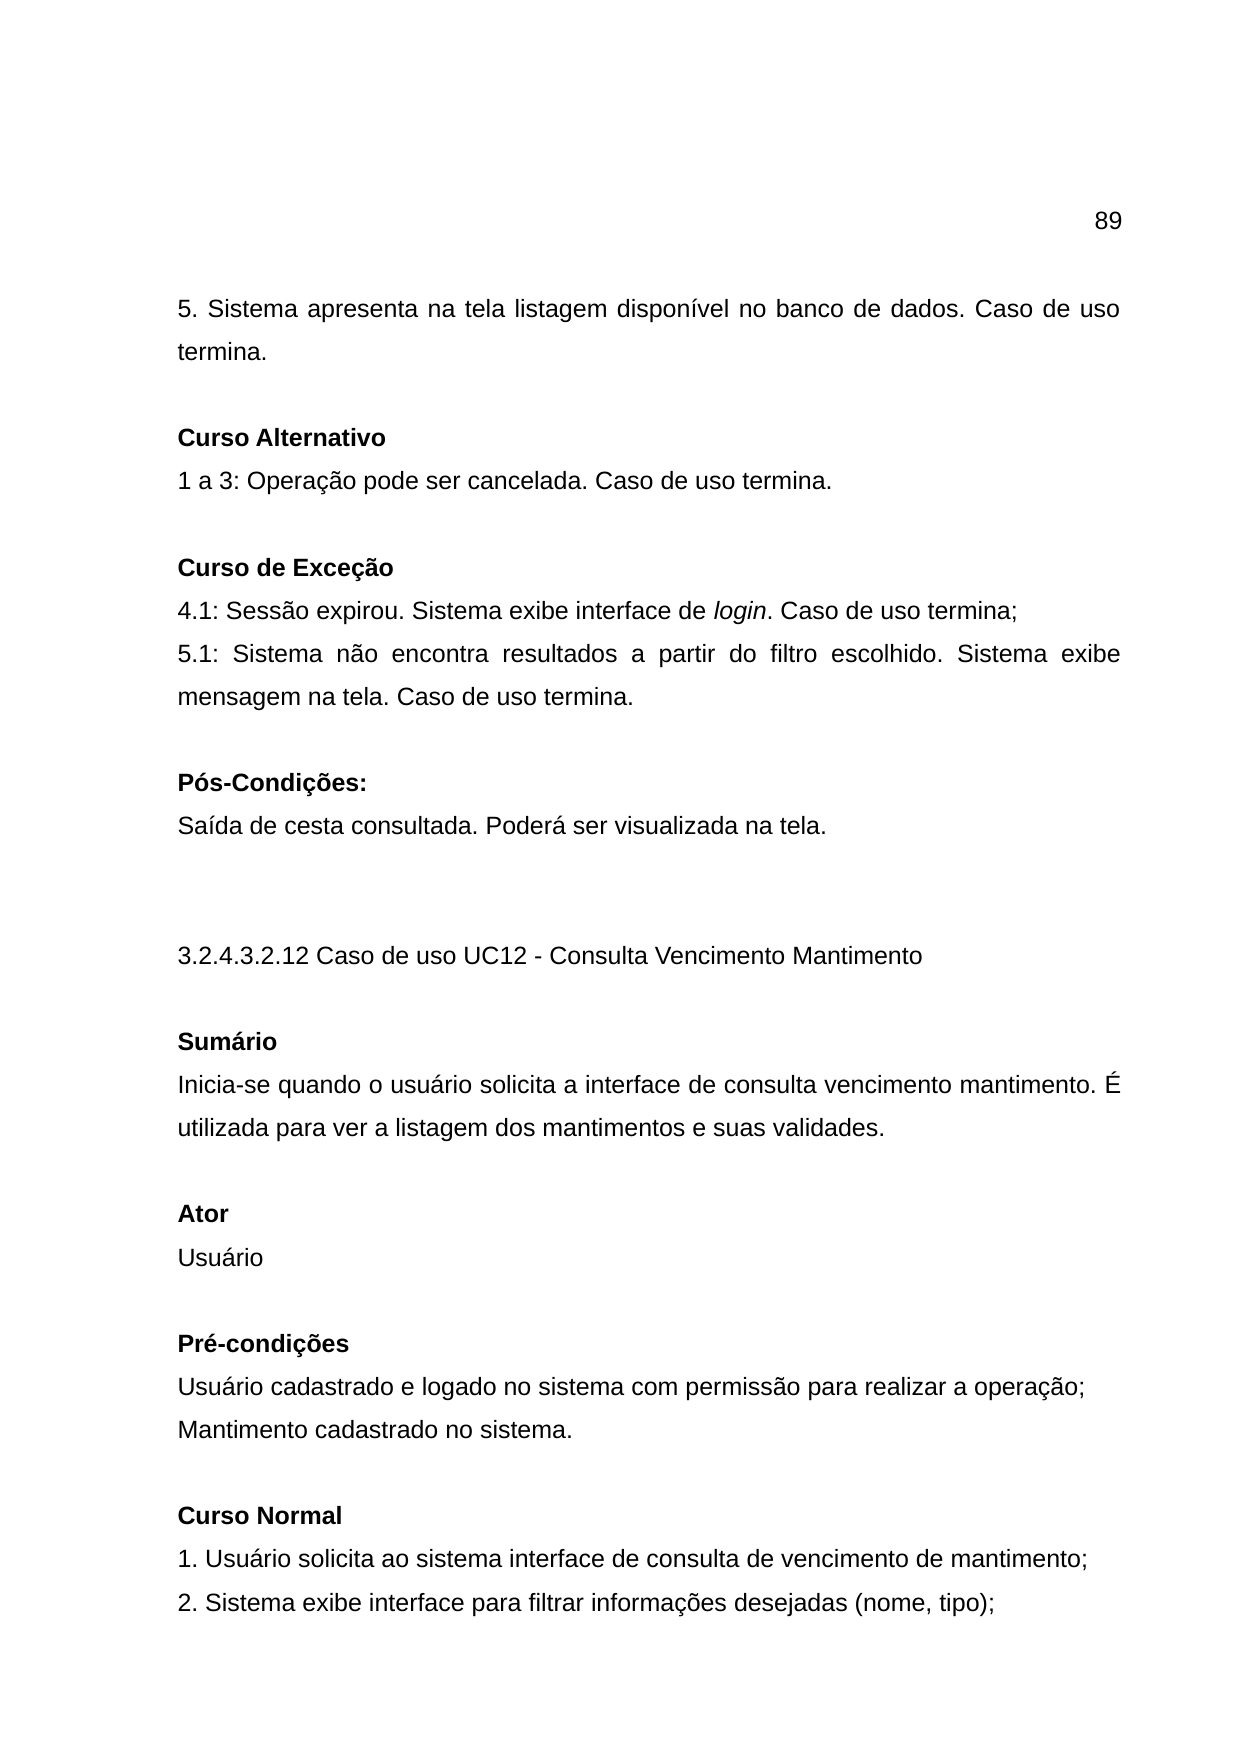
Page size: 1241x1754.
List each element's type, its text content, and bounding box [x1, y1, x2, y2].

text 5.1: Sistema não encontra resultados a partir do filtro escolhido. Sistema exibe mensagem na tela. Caso de uso termina. [177, 639, 1122, 711]
text Usuário cadastrado e logado no sistema com permissão para realizar a operação; [177, 1372, 1122, 1401]
text Mantimento cadastrado no sistema. [177, 1415, 1122, 1444]
text Ator [177, 1199, 1122, 1228]
text Usuário [177, 1242, 1122, 1271]
text 2. Sistema exibe interface para filtrar informações desejadas (nome, tipo); [177, 1587, 1122, 1616]
text 3.2.4.3.2.12 Caso de uso UC12 - Consulta Vencimento Mantimento [177, 941, 1122, 969]
text Curso de Exceção [177, 552, 1122, 581]
text 1 a 3: Operação pode ser cancelada. Caso de uso termina. [177, 466, 1122, 495]
text Inicia-se quando o usuário solicita a interface de consulta vencimento mantimento. É utilizada para ver a listagem dos mantimentos e suas validades. [177, 1070, 1122, 1142]
text Pré-condições [177, 1329, 1122, 1357]
text 4.1: Sessão expirou. Sistema exibe interface de login. Caso de uso termina; [177, 596, 1122, 624]
text Curso Normal [177, 1501, 1122, 1530]
text Sumário [177, 1027, 1122, 1056]
text 5. Sistema apresenta na tela listagem disponível no banco de dados. Caso de uso termina. [177, 294, 1122, 366]
text Curso Alternativo [177, 423, 1122, 452]
text 1. Usuário solicita ao sistema interface de consulta de vencimento de mantimento; [177, 1544, 1122, 1573]
text Saída de cesta consultada. Poderá ser visualizada na tela. [177, 811, 1122, 840]
text Pós-Condições: [177, 768, 1122, 797]
